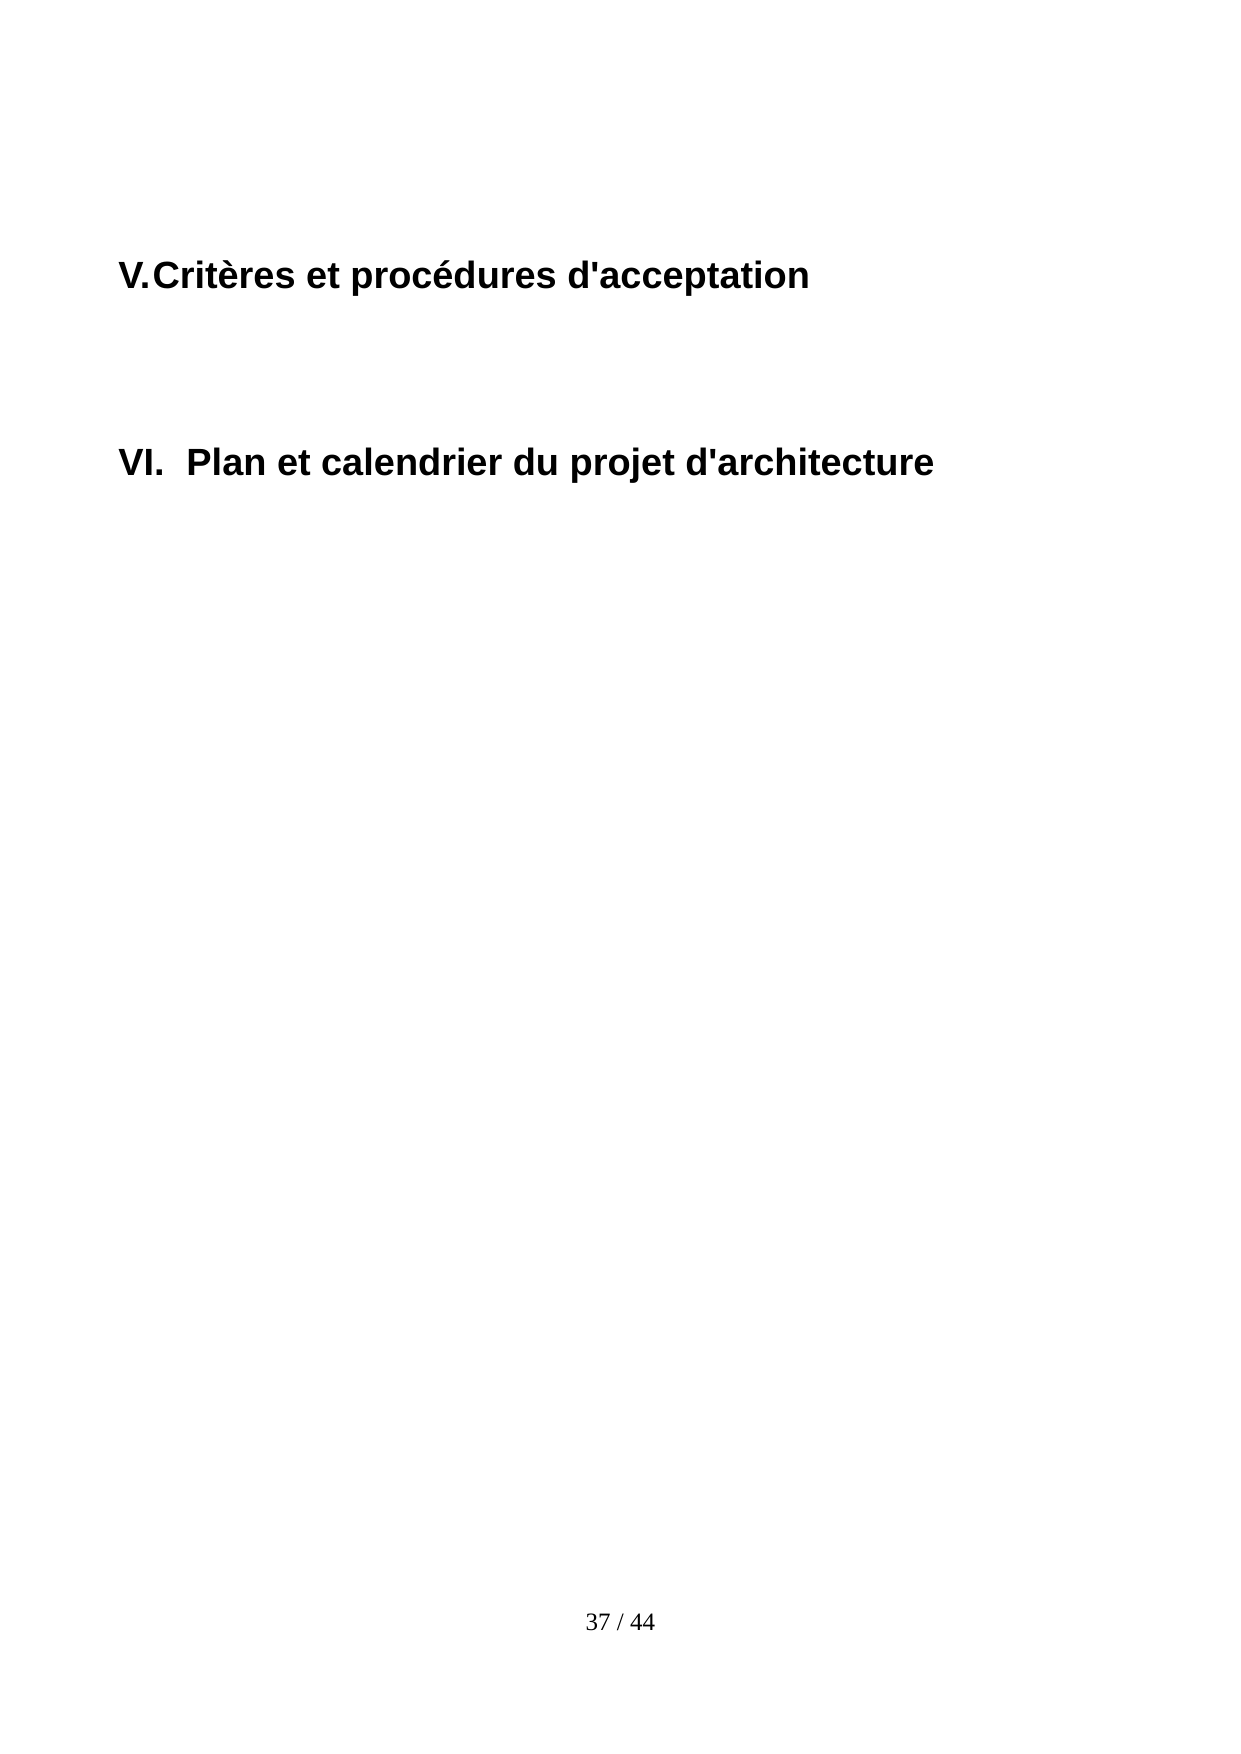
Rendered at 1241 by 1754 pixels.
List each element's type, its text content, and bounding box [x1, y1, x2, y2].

subtitle Critères et procédures d'acceptation [118, 252, 1122, 296]
subtitle Plan et calendrier du projet d'architecture [118, 440, 1122, 483]
